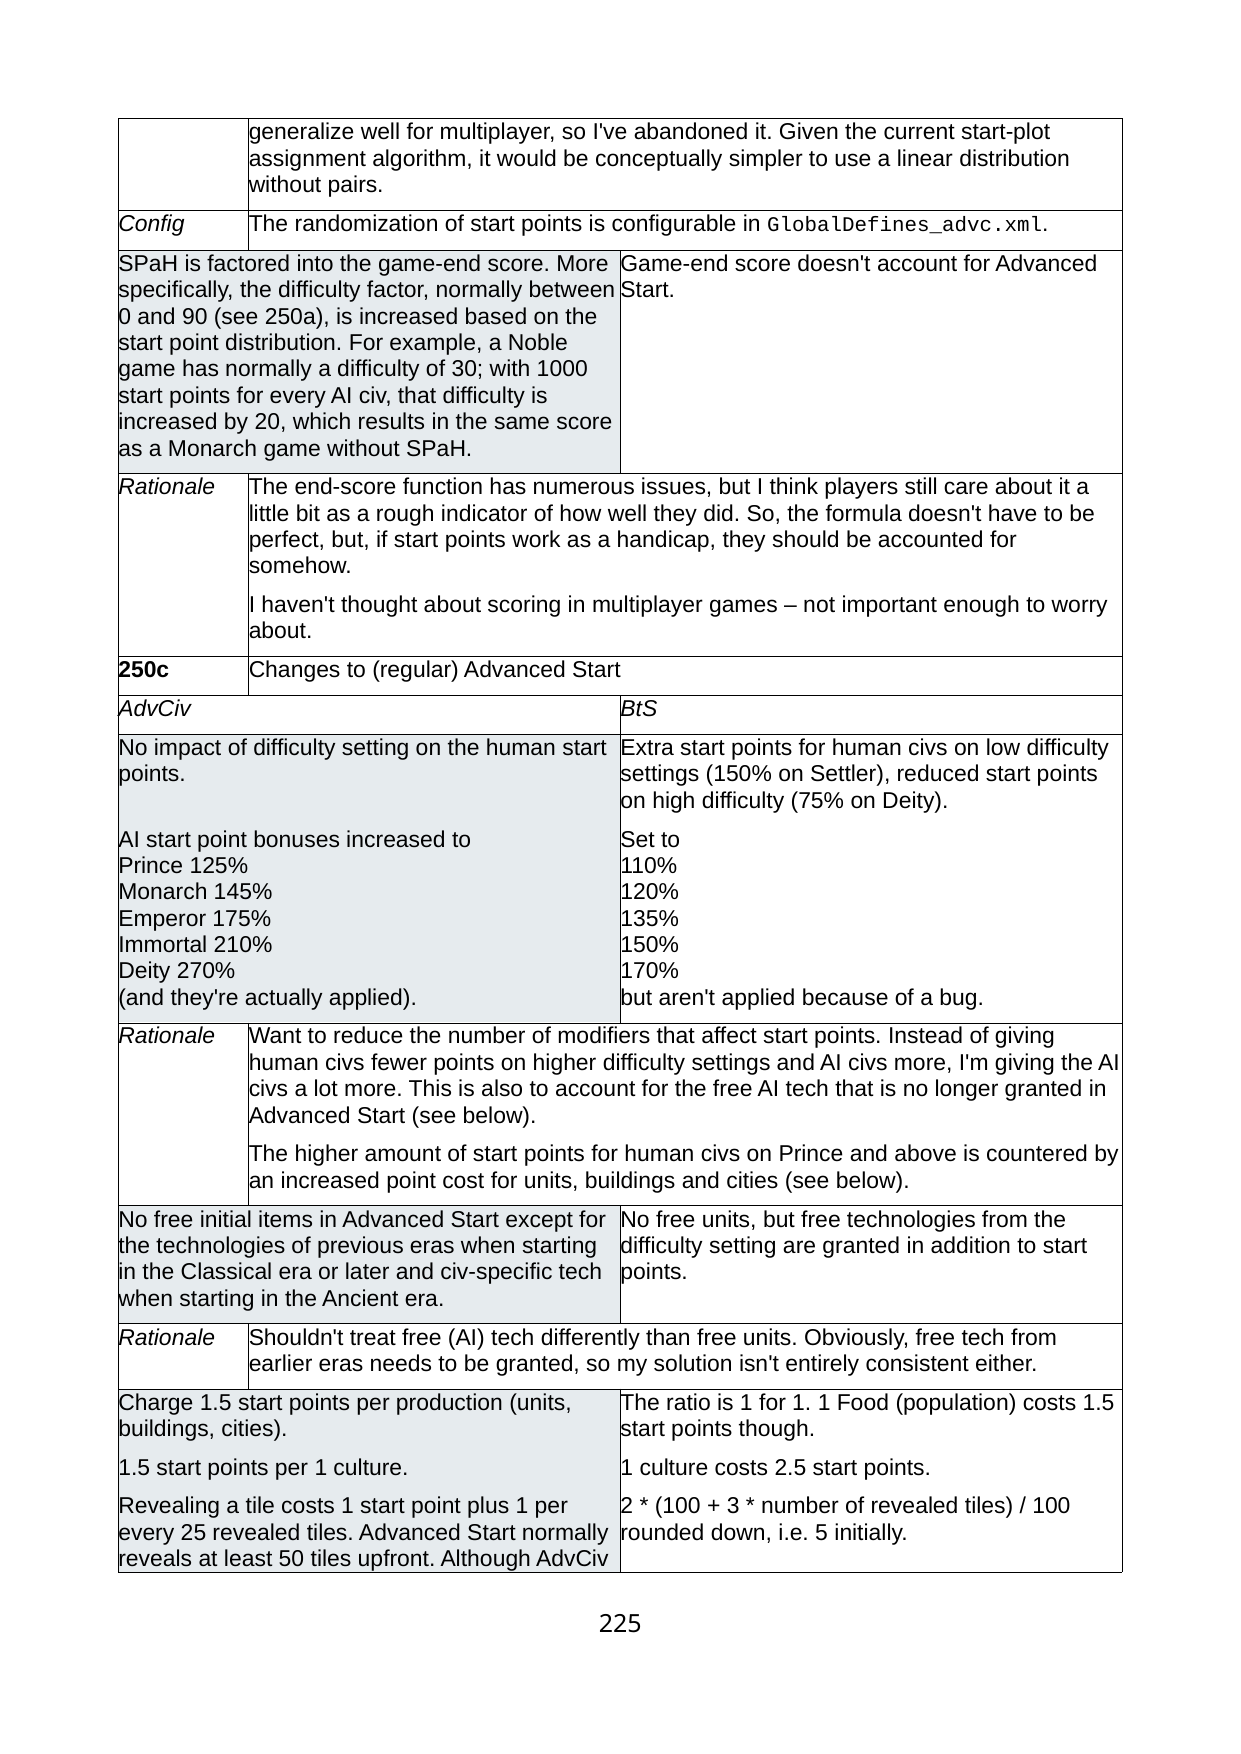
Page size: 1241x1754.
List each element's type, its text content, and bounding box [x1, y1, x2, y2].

table_cell The randomization of start points is configurable in GlobalDefines_advc.xml. [249, 211, 1122, 250]
table_cell generalize well for multiplayer, so I've abandoned it. Given the current start-plot assignment algorithm, it would be conceptually simpler to use a linear distribution without pairs. [249, 119, 1122, 210]
table_cell Want to reduce the number of modifiers that affect start points. Instead of giving human civs fewer points on higher difficulty settings and AI civs more, I'm giving the AI civs a lot more. This is also to account for the free AI tech that is no longer granted in Advanced Start (see below). The higher amount of start points for human civs on Prince and above is countered by an increased point cost for units, buildings and cities (see below). [249, 1024, 1122, 1205]
table_cell 250c [119, 657, 248, 695]
table_cell Game-end score doesn't account for Advanced Start. [621, 251, 1122, 473]
table_cell The end-score function has numerous issues, but I think players still care about it a little bit as a rough indicator of how well they did. So, the formula doesn't have to be perfect, but, if start points work as a handicap, they should be accounted for somehow. I haven't thought about scoring in multiplayer games – not important enough to worry about. [249, 474, 1122, 656]
table_cell Charge 1.5 start points per production (units, buildings, cities). 1.5 start points per 1 culture. Revealing a tile costs 1 start point plus 1 per every 25 revealed tiles. Advanced Start normally reveals at least 50 tiles upfront. Although AdvCiv [119, 1390, 620, 1572]
table_cell No impact of difficulty setting on the human start points. AI start point bonuses increased to Prince 125% Monarch 145% Emperor 175% Immortal 210% Deity 270% (and they're actually applied). [119, 735, 620, 1022]
table_cell BtS [621, 696, 1122, 734]
table_cell Shouldn't treat free (AI) tech differently than free units. Obviously, free tech from earlier eras needs to be granted, so my solution isn't entirely consistent either. [249, 1324, 1122, 1388]
table_cell Rationale [119, 1324, 248, 1388]
table_cell Rationale [119, 474, 248, 656]
table_cell Extra start points for human civs on low difficulty settings (150% on Settler), reduced start points on high difficulty (75% on Deity). Set to 110% 120% 135% 150% 170% but aren't applied because of a bug. [621, 735, 1122, 1022]
table_cell Rationale [119, 1024, 248, 1205]
table_cell SPaH is factored into the game-end score. More specifically, the difficulty factor, normally between 0 and 90 (see 250a), is increased based on the start point distribution. For example, a Noble game has normally a difficulty of 30; with 1000 start points for every AI civ, that difficulty is increased by 20, which results in the same score as a Monarch game without SPaH. [119, 251, 620, 473]
table_cell AdvCiv [119, 696, 620, 734]
table_cell [119, 119, 248, 210]
table_cell No free units, but free technologies from the difficulty setting are granted in addition to start points. [621, 1206, 1122, 1323]
table_cell The ratio is 1 for 1. 1 Food (population) costs 1.5 start points though. 1 culture costs 2.5 start points. 2 * (100 + 3 * number of revealed tiles) / 100 rounded down, i.e. 5 initially. [621, 1390, 1122, 1572]
table_cell Config [119, 211, 248, 250]
table_cell No free initial items in Advanced Start except for the technologies of previous eras when starting in the Classical era or later and civ-specific tech when starting in the Ancient era. [119, 1206, 620, 1323]
table_cell Changes to (regular) Advanced Start [249, 657, 1122, 695]
